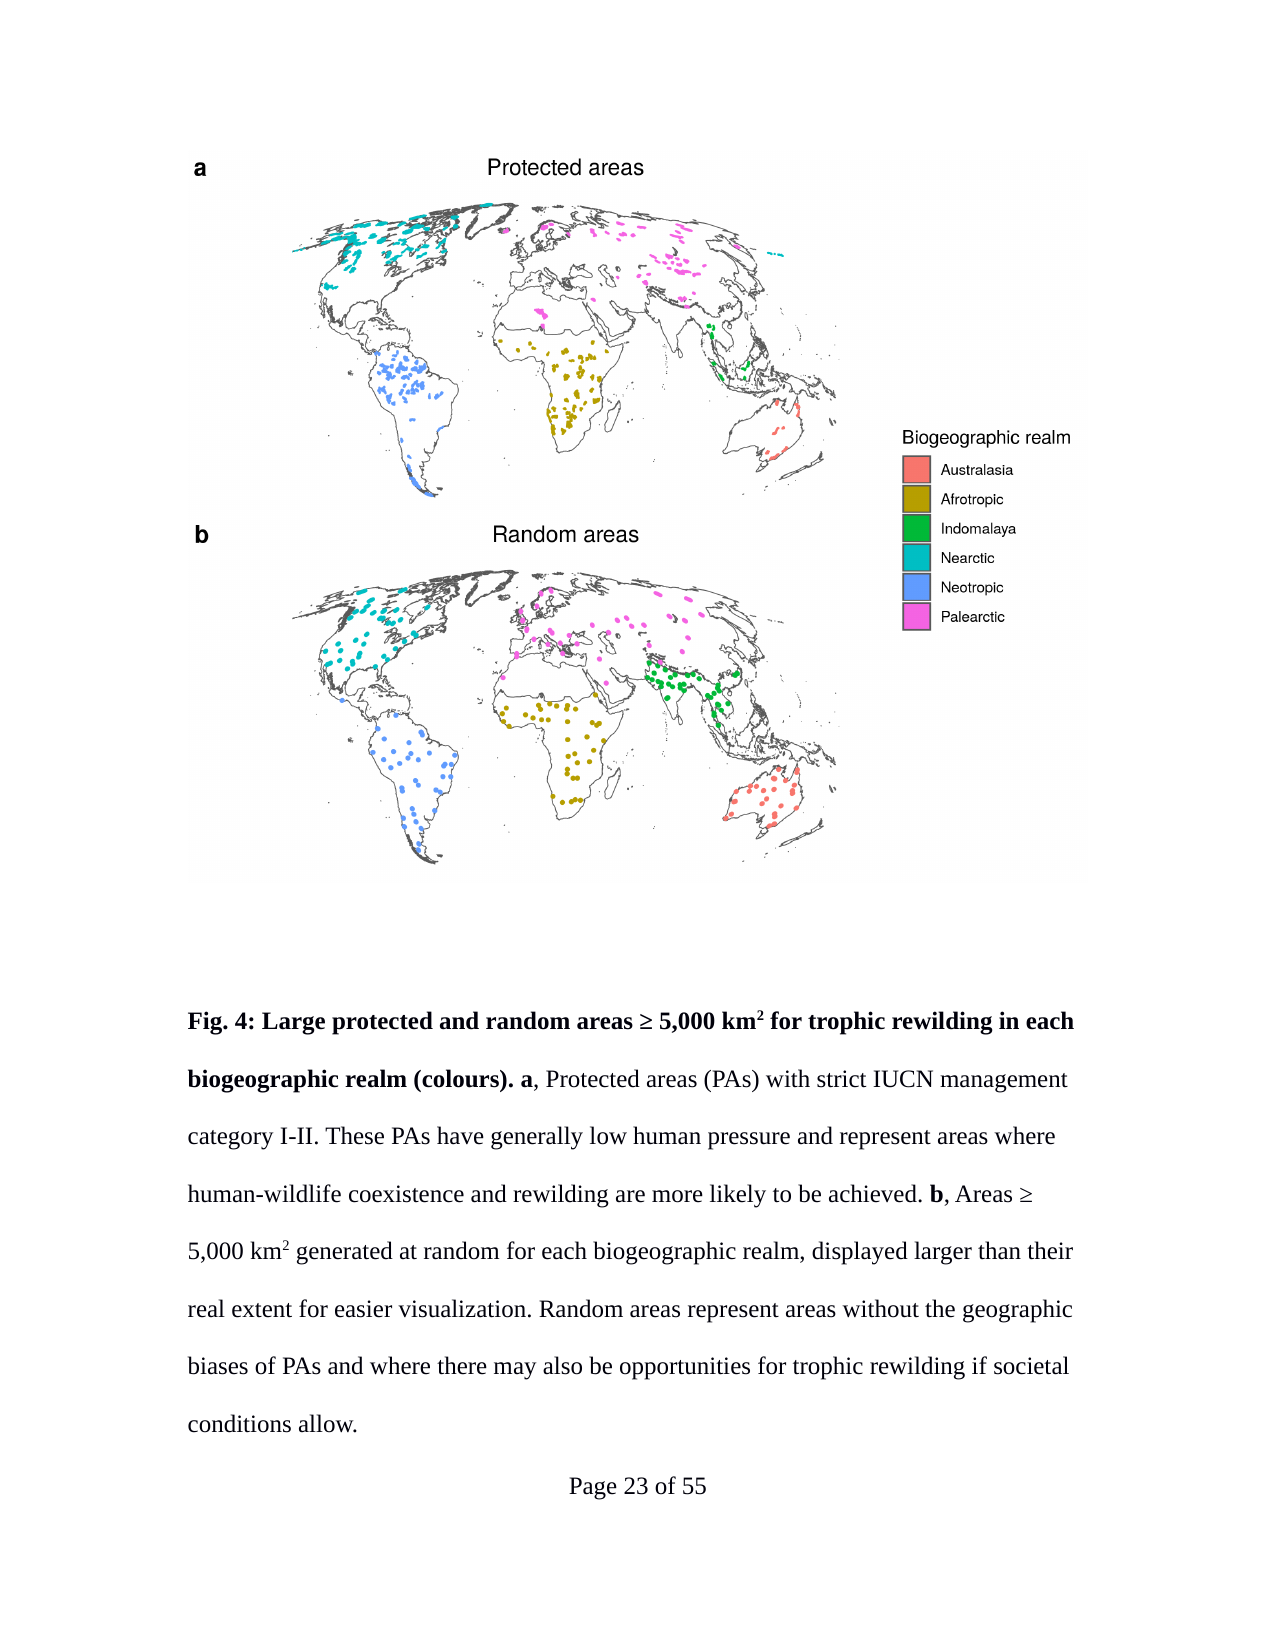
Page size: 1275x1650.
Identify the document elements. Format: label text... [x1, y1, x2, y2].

picture [187, 150, 1088, 883]
text Fig. 4: Large protected and random areas ≥ 5,000 km2 for trophic rewilding in each biogeographic realm (colours). a, Protected areas (PAs) with strict IUCN management category I-II. These PAs have generally low human pressure and represent areas where human-wildlife coexistence and rewilding are more likely to be achieved. b, Areas ≥ 5,000 km2 generated at random for each biogeographic realm, displayed larger than their real extent for easier visualization. Random areas represent areas without the geographic biases of PAs and where there may also be opportunities for trophic rewilding if societal conditions allow. [187, 1006, 1087, 1438]
